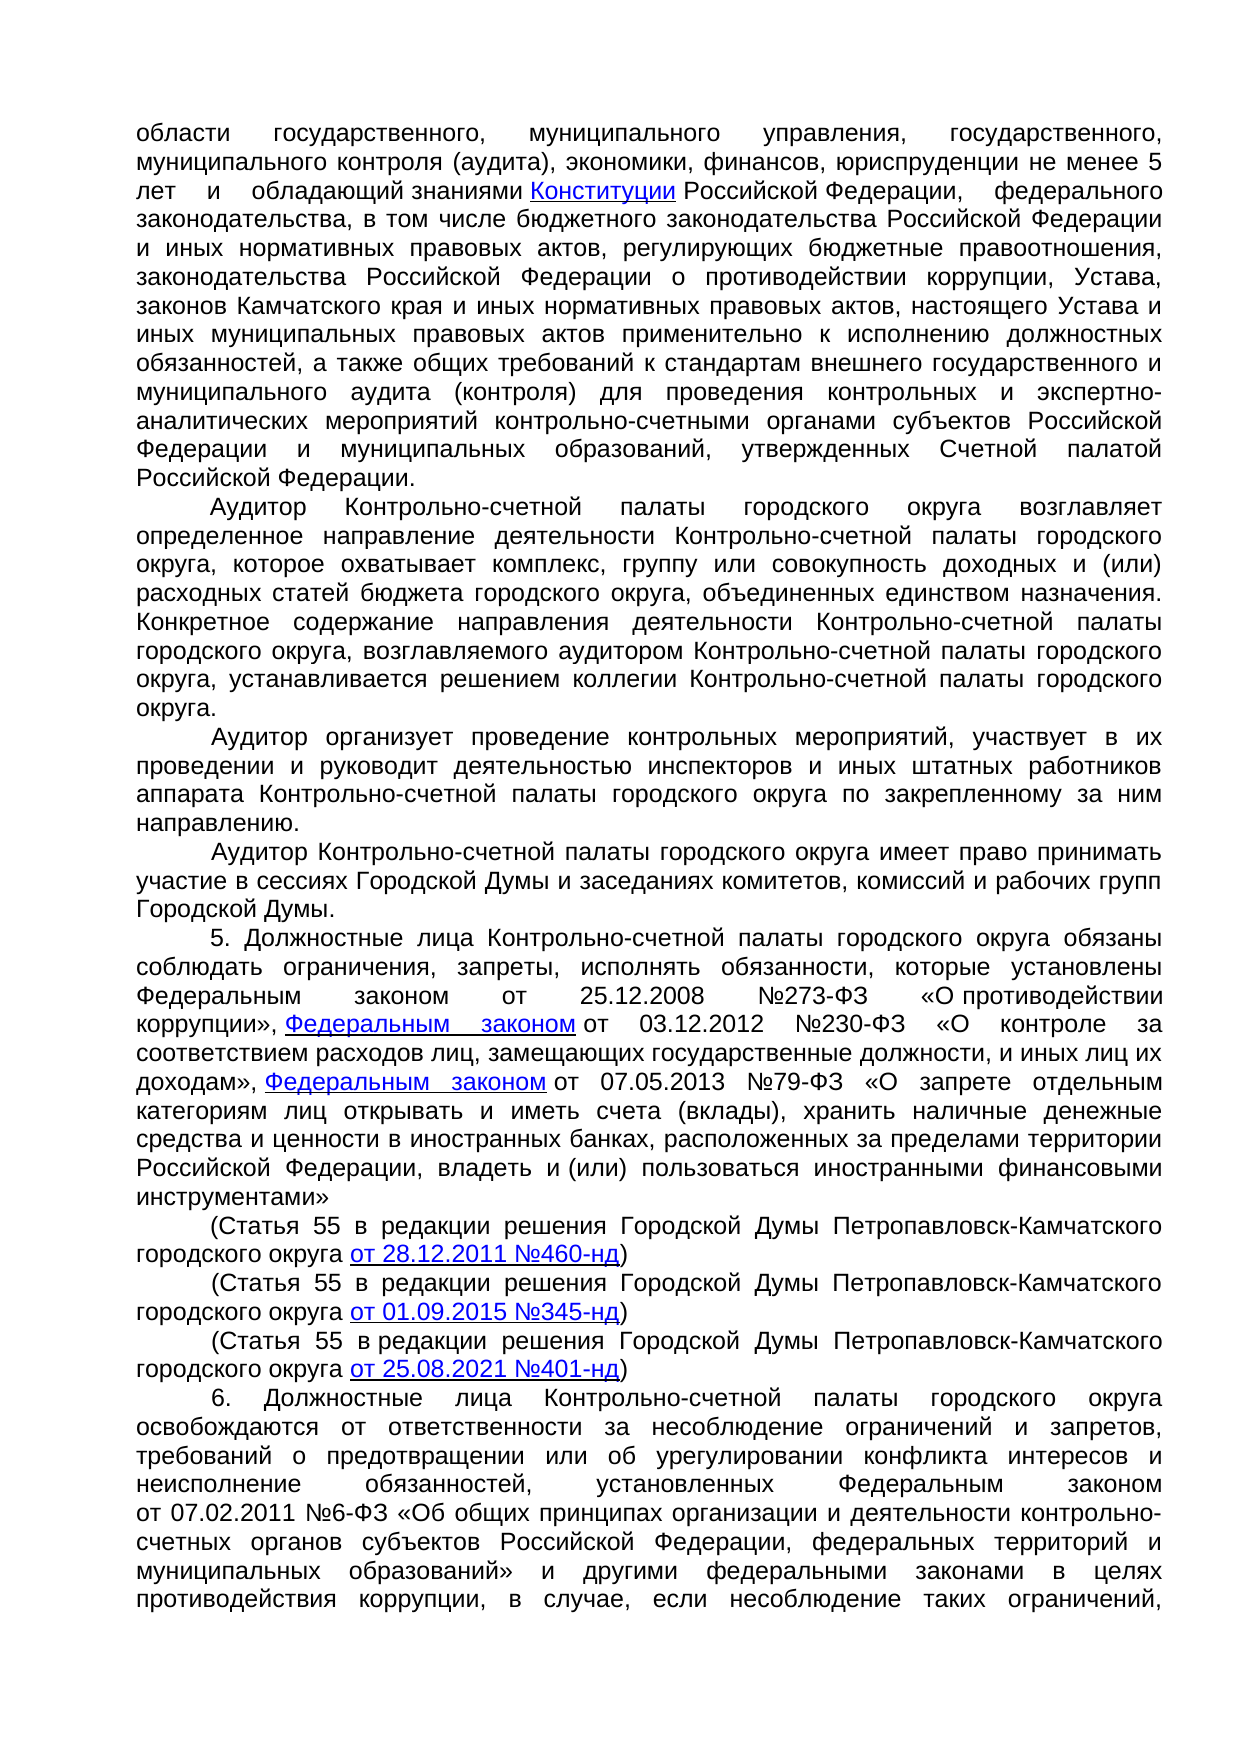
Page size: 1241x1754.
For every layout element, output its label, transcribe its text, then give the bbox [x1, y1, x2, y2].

text (Статья 55 в редакции решения Городской Думы Петропавловск-Камчатского городского округа от 25.08.2021 №401-нд) [136, 1326, 1163, 1383]
text Аудитор Контрольно-счетной палаты городского округа возглавляет определенное направление деятельности Контрольно-счетной палаты городского округа, которое охватывает комплекс, группу или совокупность доходных и (или) расходных статей бюджета городского округа, объединенных единством назначения. Конкретное содержание направления деятельности Контрольно-счетной палаты городского округа, возглавляемого аудитором Контрольно-счетной палаты городского округа, устанавливается решением коллегии Контрольно-счетной палаты городского округа. [136, 492, 1163, 722]
text Аудитор Контрольно-счетной палаты городского округа имеет право принимать участие в сессиях Городской Думы и заседаниях комитетов, комиссий и рабочих групп Городской Думы. [136, 837, 1163, 923]
text (Статья 55 в редакции решения Городской Думы Петропавловск-Камчатского городского округа от 28.12.2011 №460-нд) [136, 1211, 1163, 1268]
text Аудитор организует проведение контрольных мероприятий, участвует в их проведении и руководит деятельностью инспекторов и иных штатных работников аппарата Контрольно-счетной палаты городского округа по закрепленному за ним направлению. [136, 722, 1163, 837]
text 5. Должностные лица Контрольно-счетной палаты городского округа обязаны соблюдать ограничения, запреты, исполнять обязанности, которые установлены Федеральным законом от 25.12.2008 №273-ФЗ «О противодействии коррупции», Федеральным законом от 03.12.2012 №230-ФЗ «О контроле за соответствием расходов лиц, замещающих государственные должности, и иных лиц их доходам», Федеральным законом от 07.05.2013 №79-ФЗ «О запрете отдельным категориям лиц открывать и иметь счета (вклады), хранить наличные денежные средства и ценности в иностранных банках, расположенных за пределами территории Российской Федерации, владеть и (или) пользоваться иностранными финансовыми инструментами» [136, 923, 1163, 1211]
text 6. Должностные лица Контрольно-счетной палаты городского округа освобождаются от ответственности за несоблюдение ограничений и запретов, требований о предотвращении или об урегулировании конфликта интересов и неисполнение обязанностей, установленных Федеральным законом от 07.02.2011 №6-ФЗ «Об общих принципах организации и деятельности контрольно-счетных органов субъектов Российской Федерации, федеральных территорий и муниципальных образований» и другими федеральными законами в целях противодействия коррупции, в случае, если несоблюдение таких ограничений, [136, 1383, 1163, 1613]
text (Статья 55 в редакции решения Городской Думы Петропавловск-Камчатского городского округа от 01.09.2015 №345-нд) [136, 1268, 1163, 1326]
text области государственного, муниципального управления, государственного, муниципального контроля (аудита), экономики, финансов, юриспруденции не менее 5 лет и обладающий знаниями Конституции Российской Федерации, федерального законодательства, в том числе бюджетного законодательства Российской Федерации и иных нормативных правовых актов, регулирующих бюджетные правоотношения, законодательства Российской Федерации о противодействии коррупции, Устава, законов Камчатского края и иных нормативных правовых актов, настоящего Устава и иных муниципальных правовых актов применительно к исполнению должностных обязанностей, а также общих требований к стандартам внешнего государственного и муниципального аудита (контроля) для проведения контрольных и экспертно-аналитических мероприятий контрольно-счетными органами субъектов Российской Федерации и муниципальных образований, утвержденных Счетной палатой Российской Федерации. [136, 118, 1163, 492]
